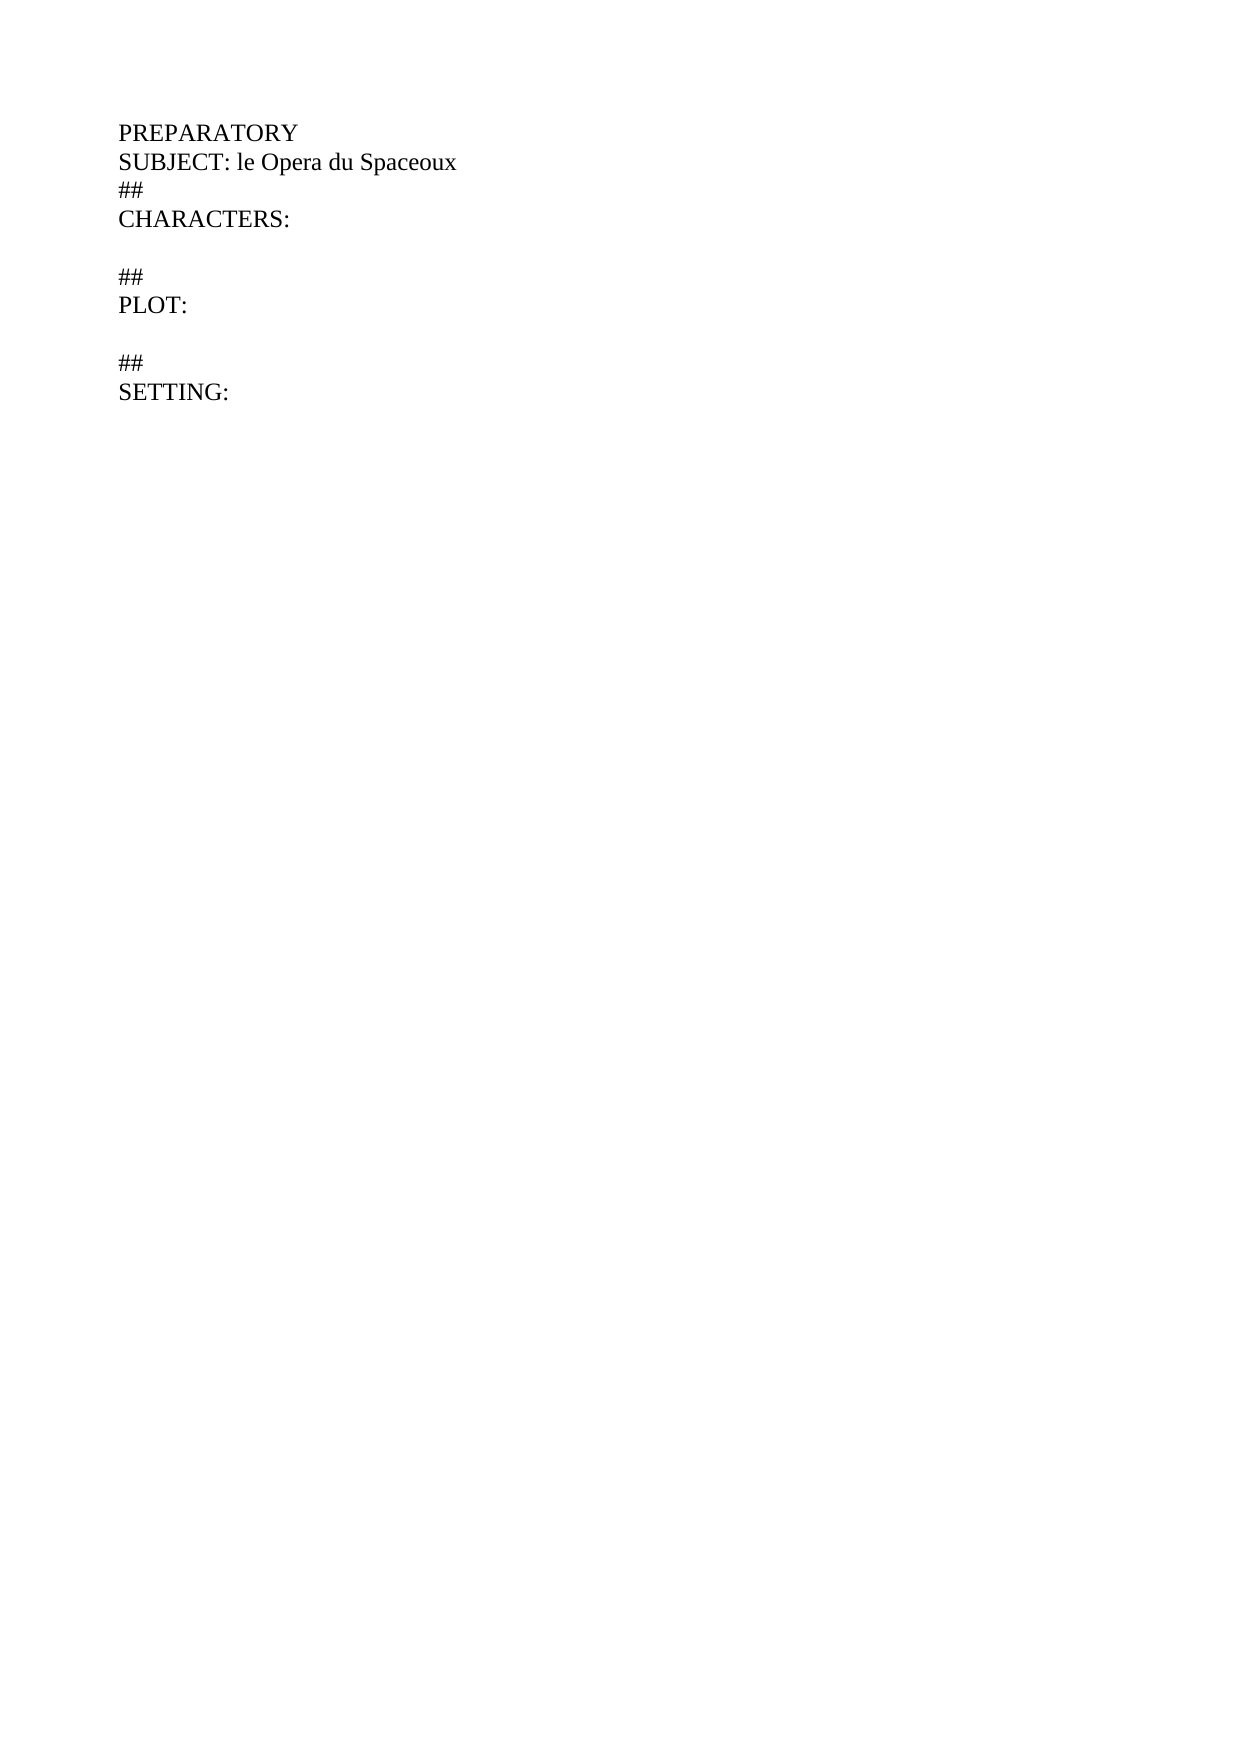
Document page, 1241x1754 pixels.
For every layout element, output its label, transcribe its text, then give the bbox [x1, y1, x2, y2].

text ## [118, 262, 1122, 291]
text CHARACTERS: [118, 204, 1122, 233]
text SUBJECT: le Opera du Spaceoux [118, 147, 1122, 176]
text PLOT: [118, 291, 1122, 319]
text ## [118, 348, 1122, 377]
text PREPARATORY [118, 118, 1122, 147]
text SETTING: [118, 377, 1122, 406]
text ## [118, 176, 1122, 204]
